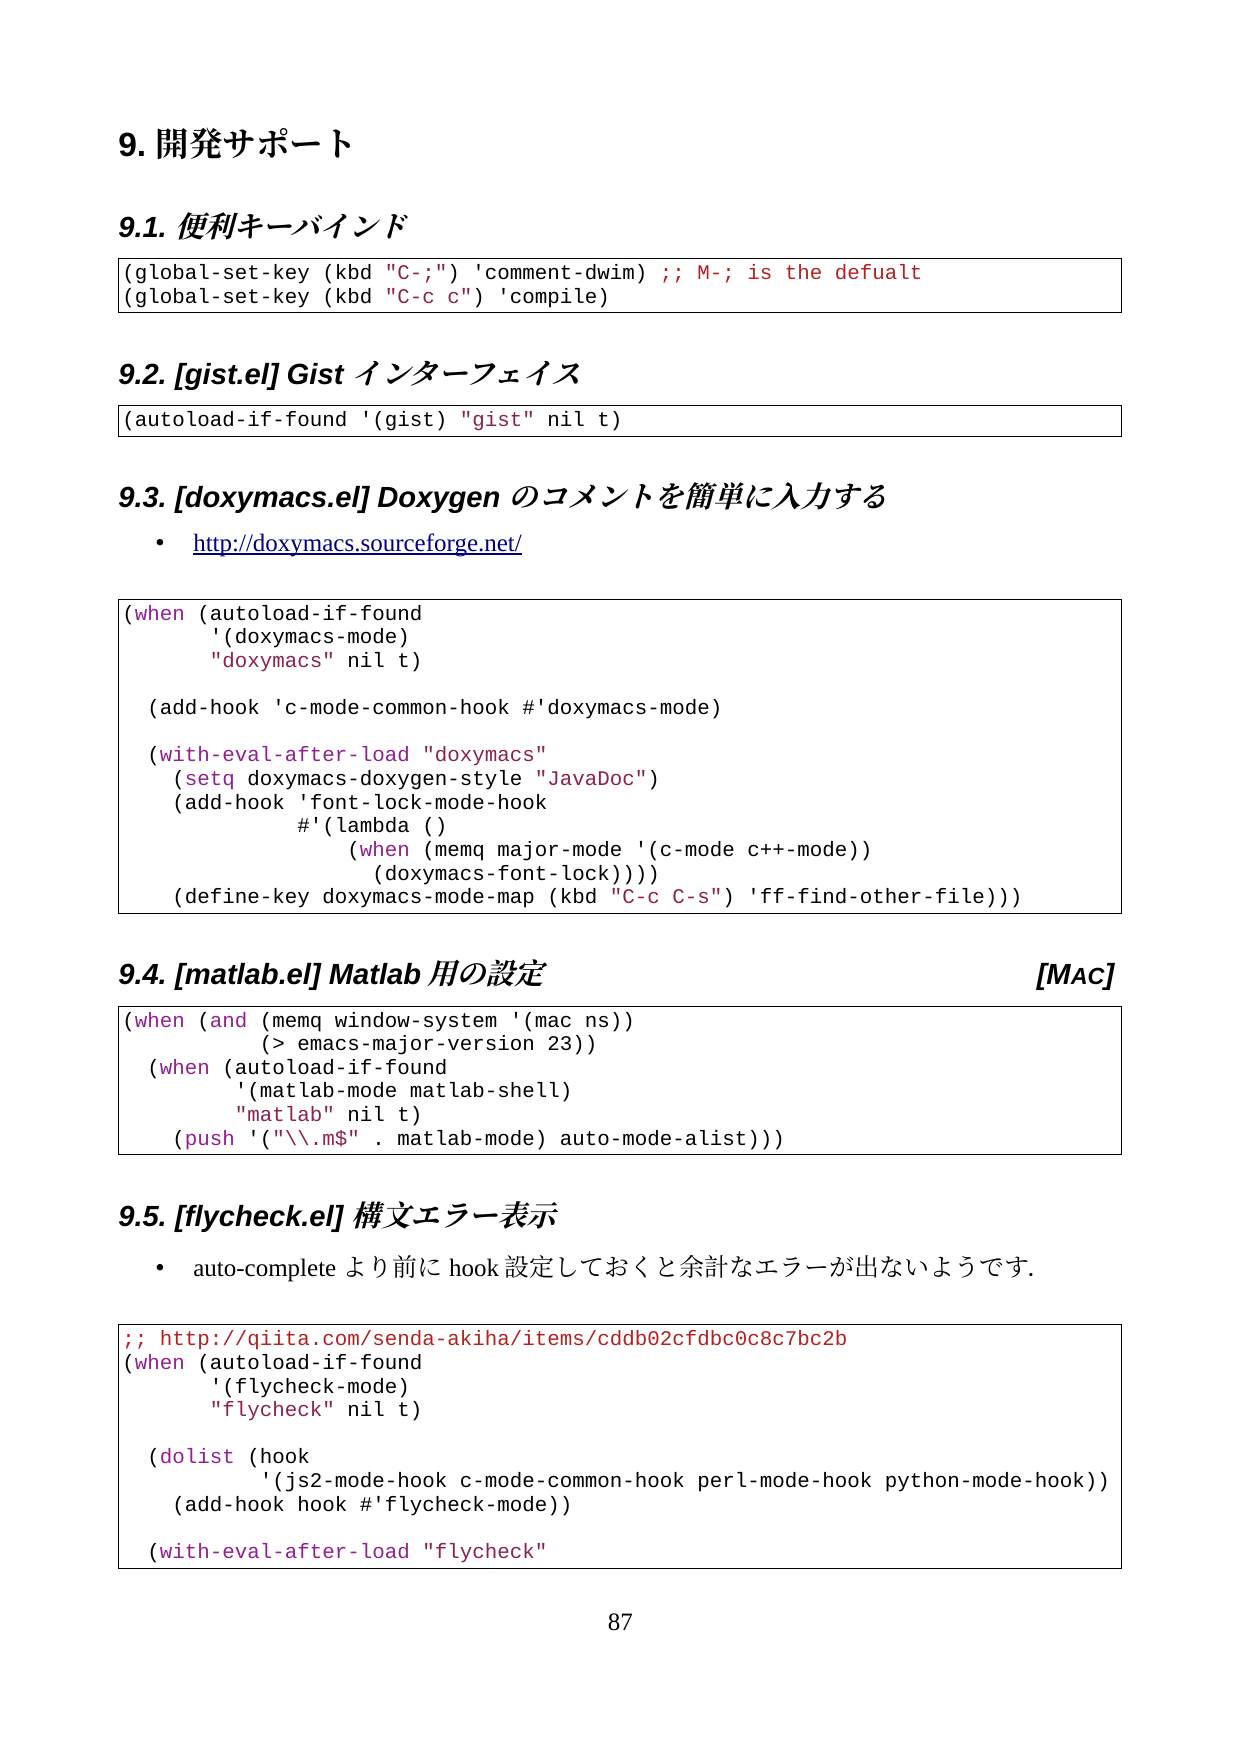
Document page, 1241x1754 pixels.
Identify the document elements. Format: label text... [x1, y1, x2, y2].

text '(doxymacs-mode) [119, 622, 1121, 646]
text (doxymacs-font-lock)))) [119, 859, 1121, 882]
text '(flycheck-mode) [119, 1372, 1121, 1395]
text (when (autoload-if-found [119, 600, 1121, 622]
text (autoload-if-found '(gist) "gist" nil t) [119, 406, 1121, 436]
subtitle [doxymacs.el] Doxygen のコメントを簡単に入力する [118, 474, 1122, 516]
text #'(lambda () [119, 811, 1121, 835]
list auto-complete より前に hook設定しておくと余計なエラーが出ないようです． [156, 1247, 1122, 1312]
text (with-eval-after-load "flycheck" [119, 1537, 1121, 1568]
text "doxymacs" nil t) [119, 646, 1121, 669]
text "flycheck" nil t) [119, 1395, 1121, 1419]
text (add-hook 'font-lock-mode-hook [119, 788, 1121, 811]
text (when (and (memq window-system '(mac ns)) [119, 1007, 1121, 1029]
text (global-set-key (kbd "C-;") 'comment-dwim) ;; M-; is the defualt [119, 259, 1121, 282]
text (dolist (hook [119, 1443, 1121, 1466]
text (define-key doxymacs-mode-map (kbd "C-c C-s") 'ff-find-other-file))) [119, 882, 1121, 913]
text ;; http://qiita.com/senda-akiha/items/cddb02cfdbc0c8c7bc2b [119, 1325, 1121, 1348]
list http://doxymacs.sourceforge.net/ [156, 528, 1122, 586]
text '(matlab-mode matlab-shell) [119, 1077, 1121, 1100]
subtitle [gist.el] Gist インターフェイス [118, 351, 1122, 393]
text (when (memq major-mode '(c-mode c++-mode)) [119, 835, 1121, 859]
text (global-set-key (kbd "C-c c") 'compile) [119, 282, 1121, 312]
subtitle [matlab.el] Matlab用の設定 [Mac] [118, 951, 1122, 993]
text (> emacs-major-version 23)) [119, 1029, 1121, 1053]
text (when (autoload-if-found [119, 1348, 1121, 1372]
subtitle [flycheck.el] 構文エラー表示 [118, 1193, 1122, 1235]
text '(js2-mode-hook c-mode-common-hook perl-mode-hook python-mode-hook)) [119, 1466, 1121, 1490]
text (add-hook 'c-mode-common-hook #'doxymacs-mode) [119, 693, 1121, 717]
text "matlab" nil t) [119, 1100, 1121, 1124]
subtitle 開発サポート [118, 118, 1122, 166]
subtitle 便利キーバインド [118, 204, 1122, 246]
text (push '("\\.m$" . matlab-mode) auto-mode-alist))) [119, 1124, 1121, 1154]
text (setq doxymacs-doxygen-style "JavaDoc") [119, 764, 1121, 788]
text (add-hook hook #'flycheck-mode)) [119, 1490, 1121, 1513]
text (when (autoload-if-found [119, 1053, 1121, 1077]
text (with-eval-after-load "doxymacs" [119, 740, 1121, 764]
